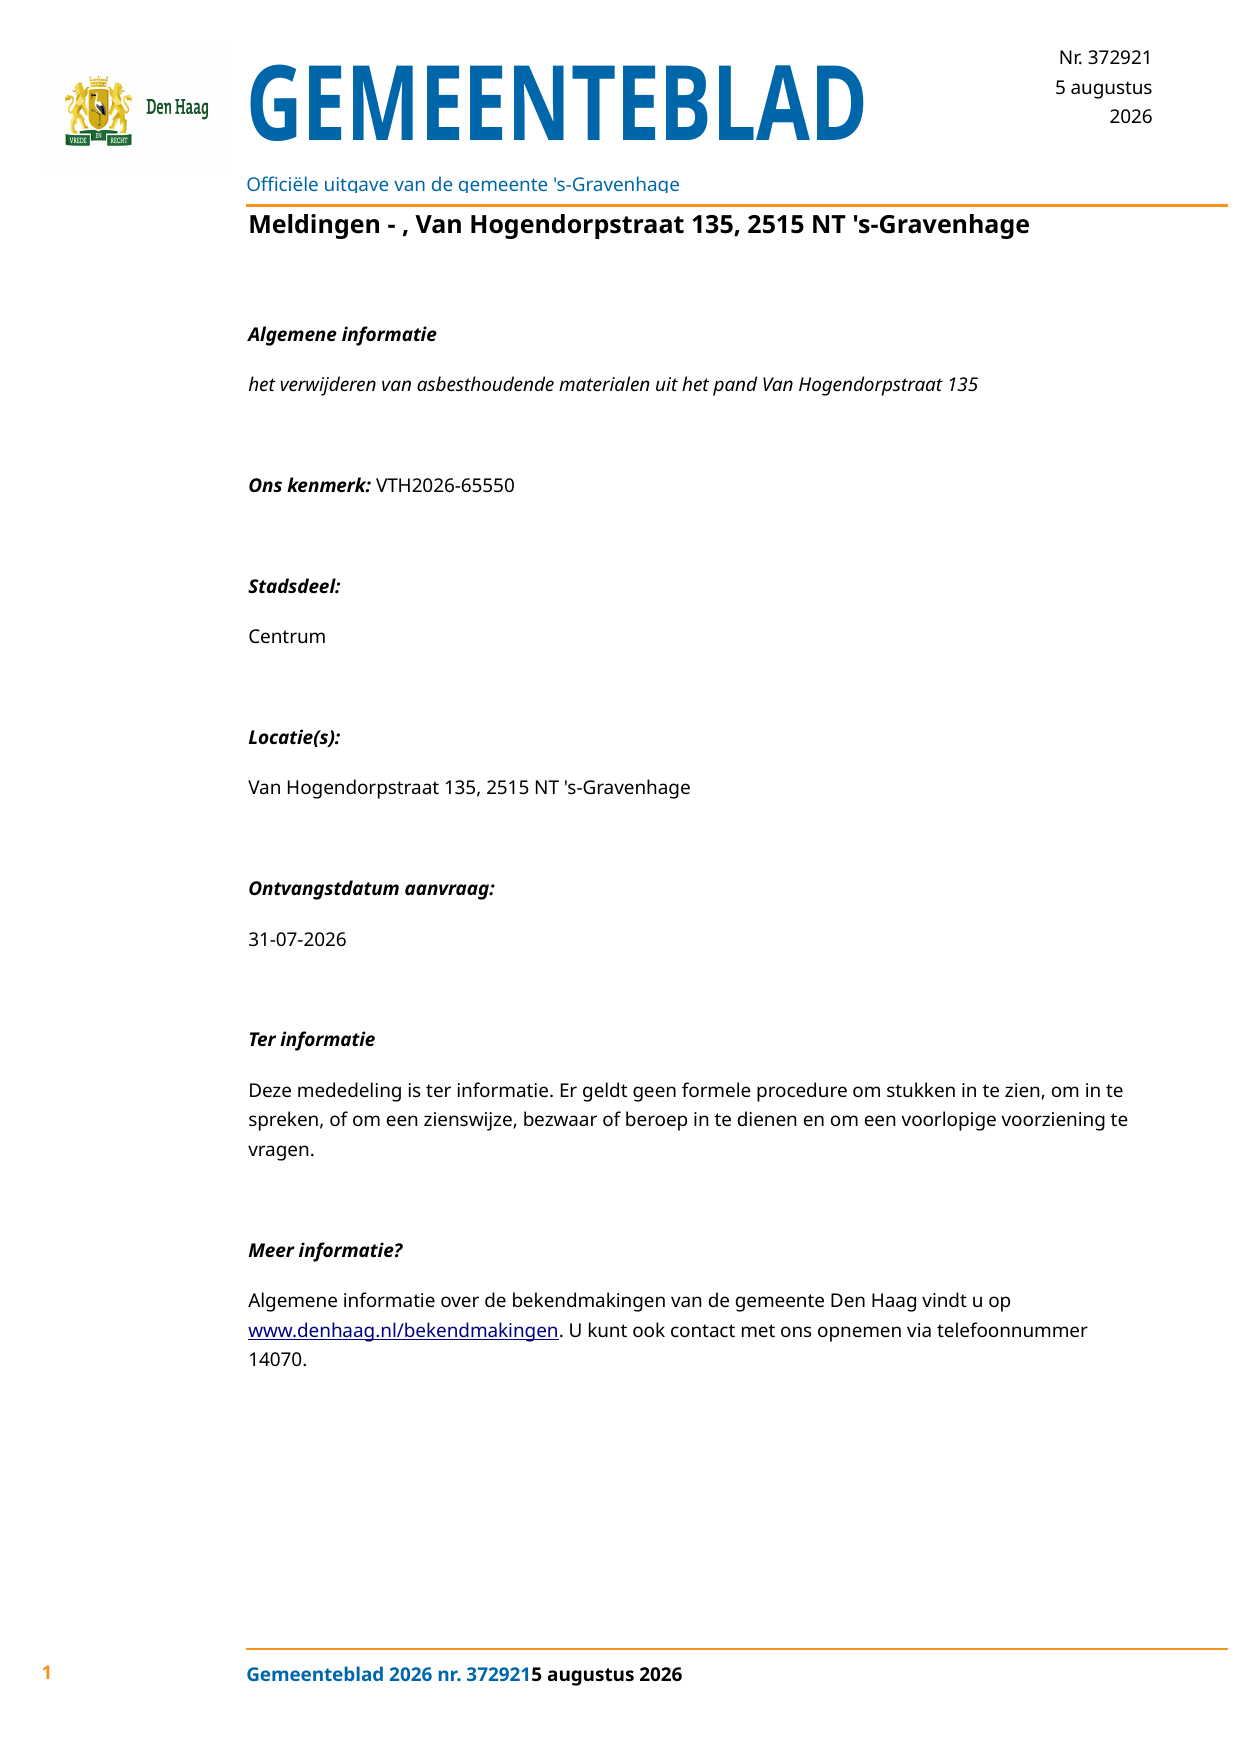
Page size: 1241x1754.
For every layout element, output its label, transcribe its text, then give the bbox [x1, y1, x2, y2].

text Locatie(s): [248, 724, 1152, 750]
text Centrum [248, 623, 1152, 649]
text Meldingen - , Van Hogendorpstraat 135, 2515 NT 's-Gravenhage [248, 207, 1152, 241]
text Stadsdeel: [248, 573, 1152, 598]
text het verwijderen van asbesthoudende materialen uit het pand Van Hogendorpstraat 135 [248, 371, 1152, 397]
picture [41, 47, 231, 172]
text Meer informatie? [248, 1237, 1152, 1263]
text Ter informatie [248, 1027, 1152, 1052]
text Ontvangstdatum aanvraag: [248, 875, 1152, 901]
text Algemene informatie [248, 321, 1152, 346]
text 31-07-2026 [248, 926, 1152, 951]
text Deze mededeling is ter informatie. Er geldt geen formele procedure om stukken in te zien, om in te spreken, of om een zienswijze, bezwaar of beroep in te dienen en om een voorlopige voorziening te vragen. [248, 1077, 1152, 1162]
text Algemene informatie over de bekendmakingen van de gemeente Den Haag vindt u op www.denhaag.nl/bekendmakingen. U kunt ook contact met ons opnemen via telefoonnummer 14070. [248, 1287, 1152, 1372]
text Ons kenmerk: VTH2026-65550 [248, 472, 1152, 498]
text Van Hogendorpstraat 135, 2515 NT 's-Gravenhage [248, 774, 1152, 800]
